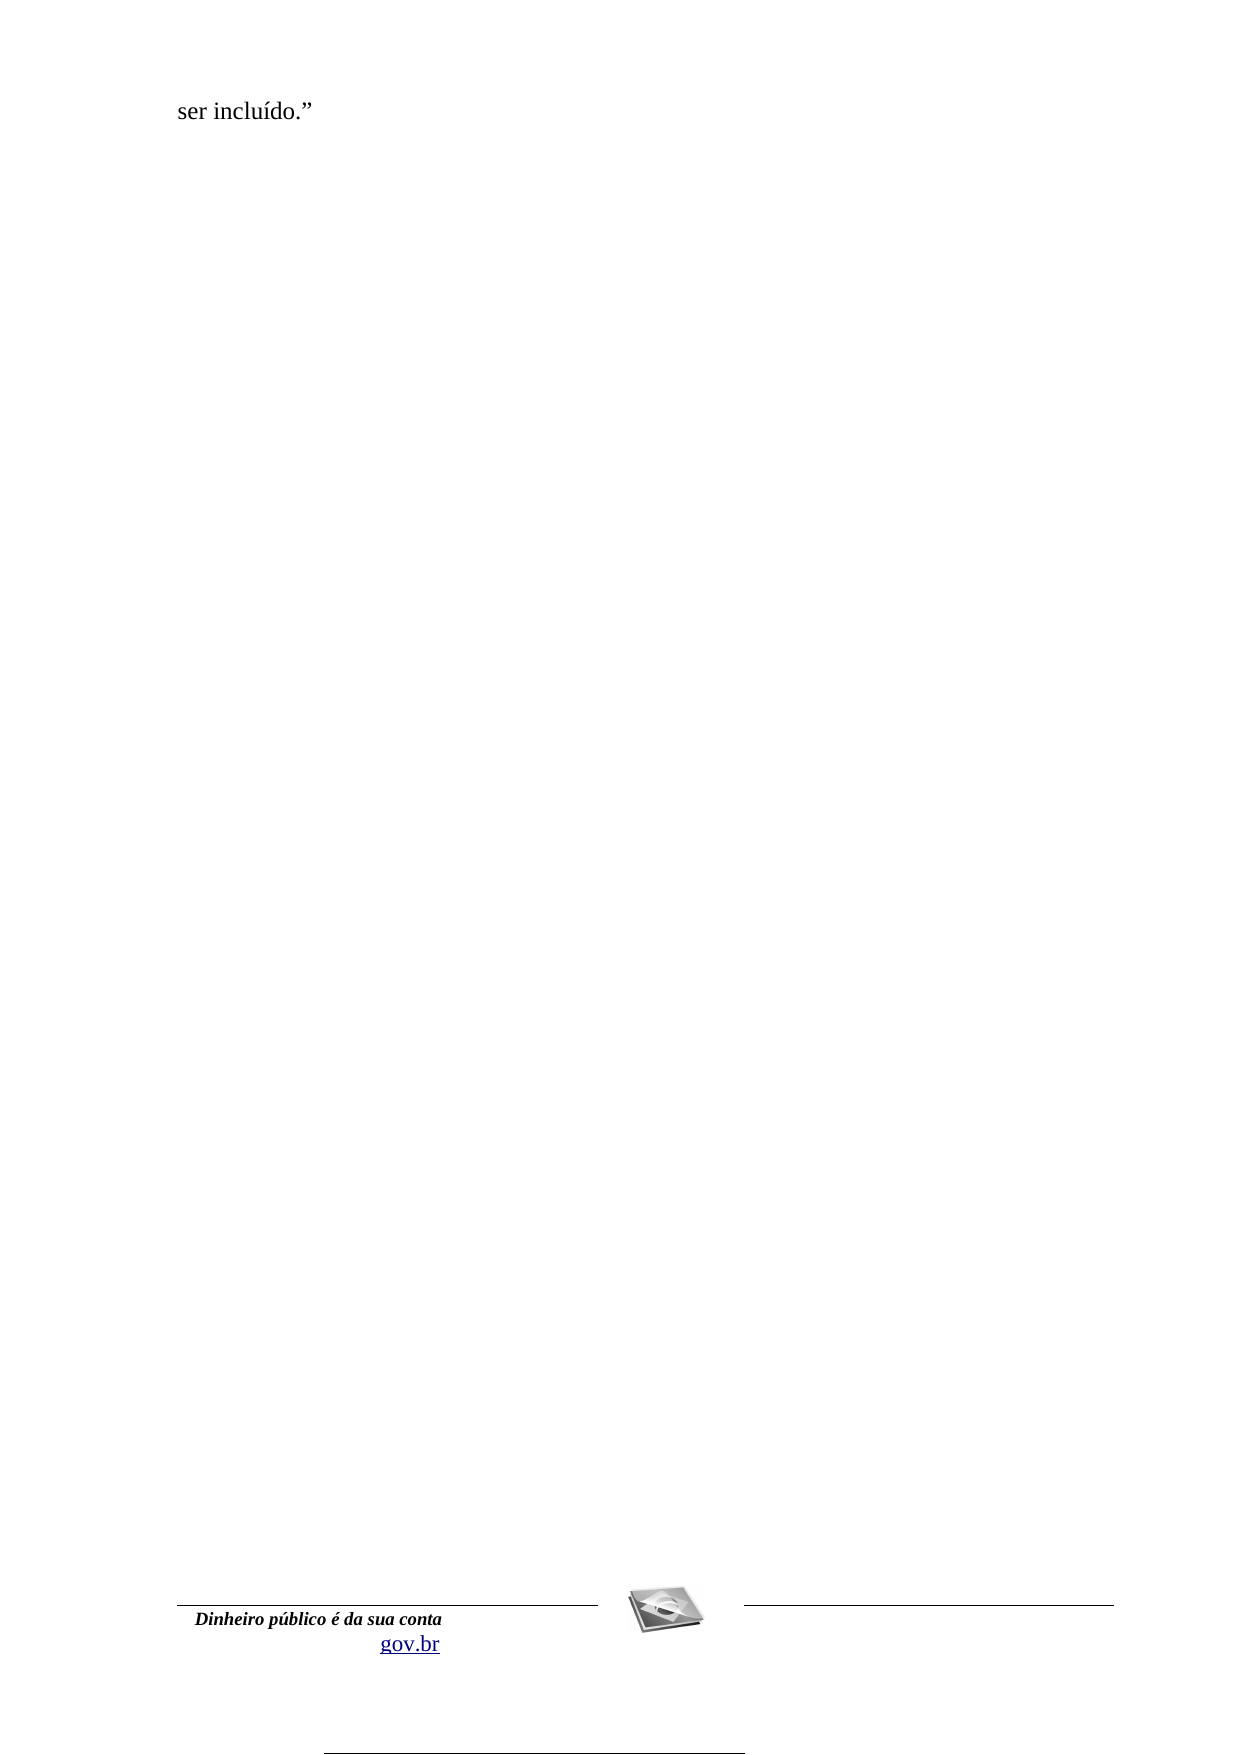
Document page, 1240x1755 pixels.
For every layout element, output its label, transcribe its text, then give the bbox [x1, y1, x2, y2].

text ser incluído.” [177, 96, 1063, 124]
